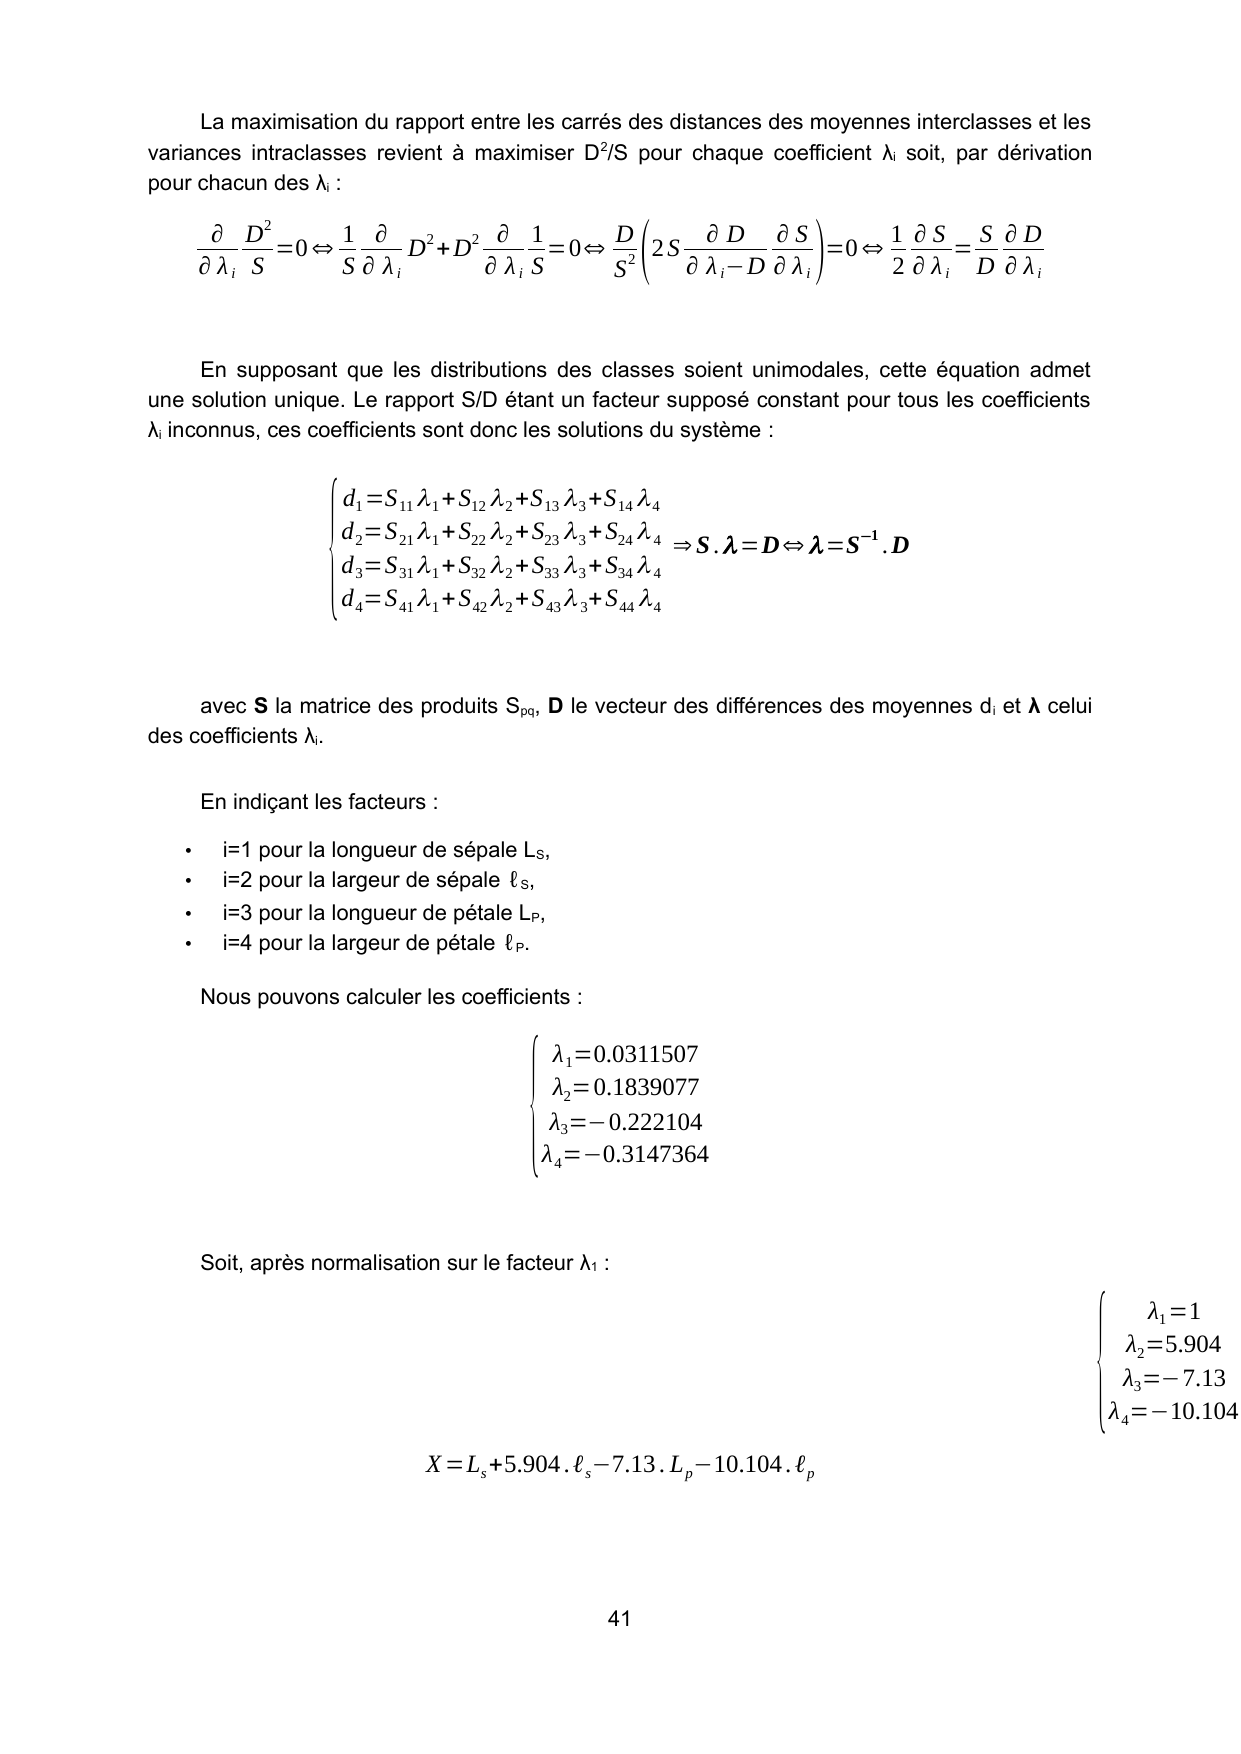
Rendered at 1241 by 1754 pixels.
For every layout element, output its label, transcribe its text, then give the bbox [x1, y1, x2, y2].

list i=2 pour la largeur de sépale ℓS, [185, 867, 1093, 895]
list i=1 pour la longueur de sépale LS, [185, 837, 1093, 862]
text En supposant que les distributions des classes soient unimodales, cette équation admet une solution unique. Le rapport S/D étant un facteur supposé constant pour tous les coefficients λi inconnus, ces coefficients sont donc les solutions du système : [148, 357, 1093, 442]
text La maximisation du rapport entre les carrés des distances des moyennes interclasses et les variances intraclasses revient à maximiser D2/S pour chaque coefficient λi soit, par dérivation pour chacun des λi : [148, 109, 1093, 195]
text Nous pouvons calculer les coefficients : [148, 984, 1093, 1009]
list i=3 pour la longueur de pétale LP, [185, 900, 1093, 925]
text En indiçant les facteurs : [148, 789, 1093, 814]
list i=4 pour la largeur de pétale ℓP. [185, 930, 1093, 958]
text avec S la matrice des produits Spq, D le vecteur des différences des moyennes di et λ celui des coefficients λi. [148, 693, 1093, 748]
text Soit, après normalisation sur le facteur λ1 : [148, 1249, 1093, 1274]
